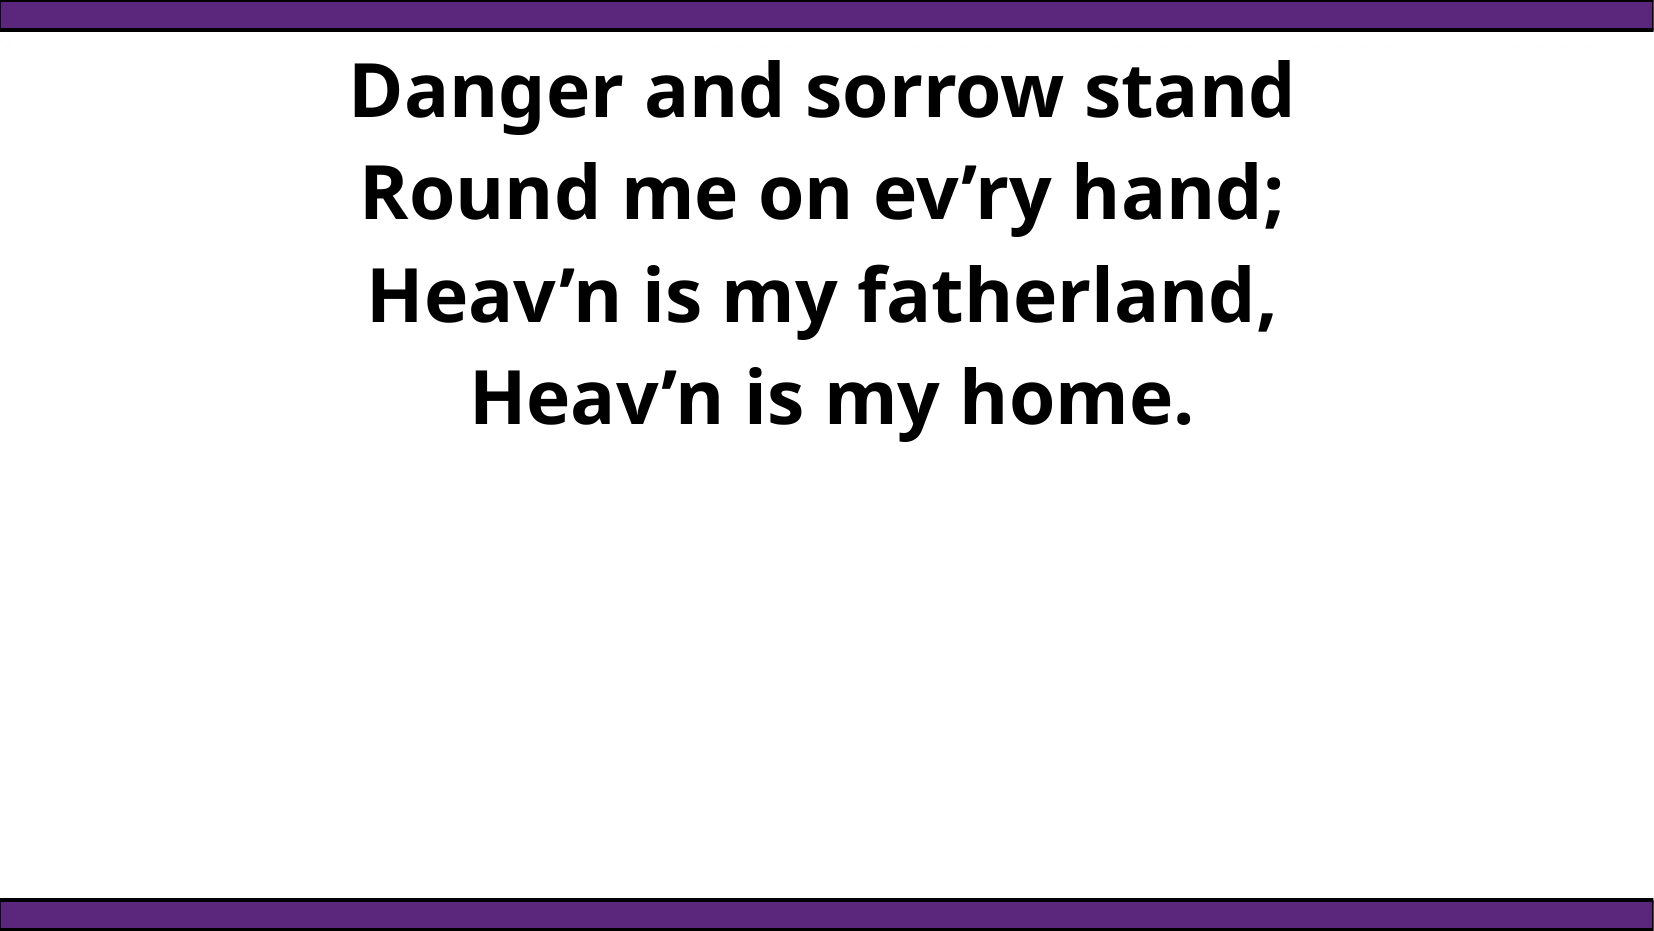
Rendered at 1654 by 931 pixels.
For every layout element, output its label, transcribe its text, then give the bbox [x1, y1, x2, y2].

text_box [0, 900, 1654, 931]
text_box Danger and sorrow stand Round me on ev’ry hand; Heav’n is my fatherland, Heav’n is my home. [45, 30, 1621, 445]
text_box [0, 0, 1654, 31]
picture [0, 31, 1654, 900]
